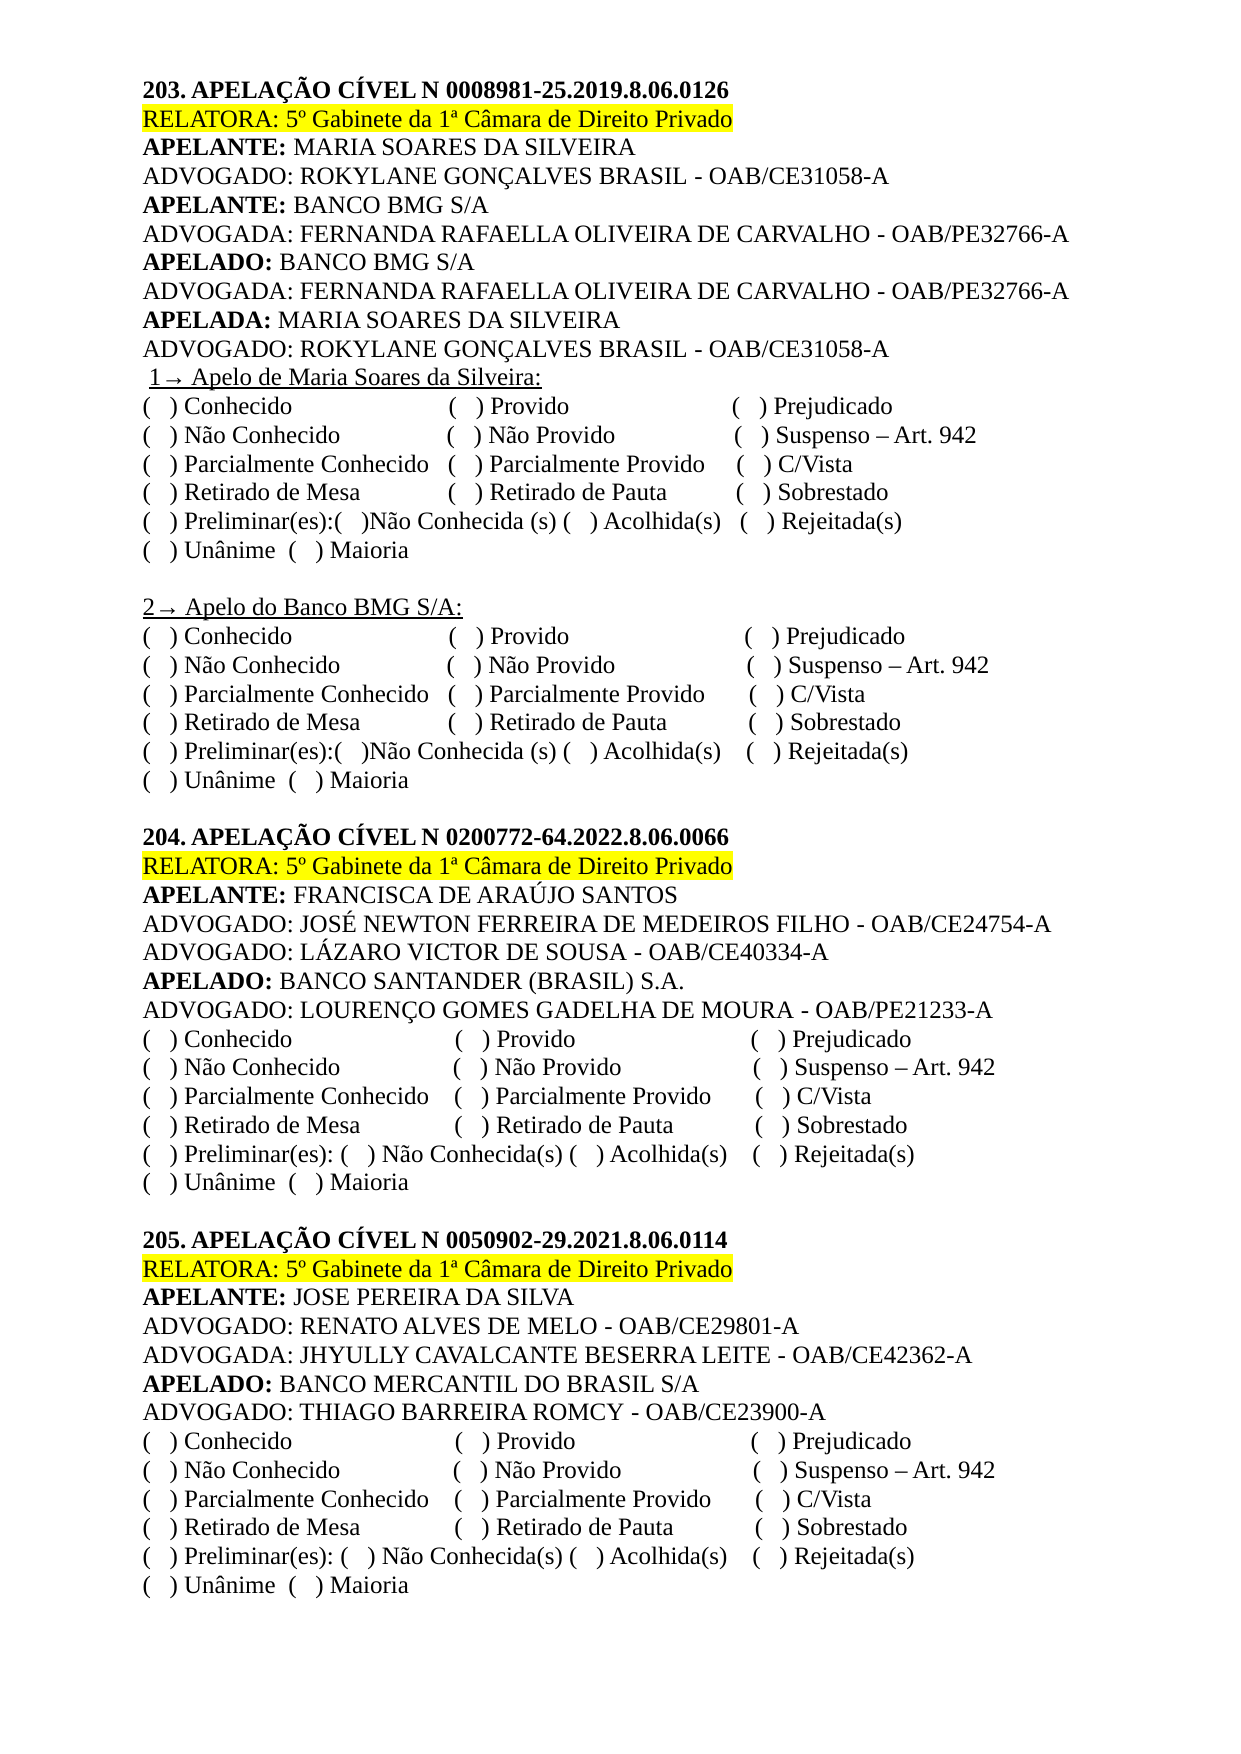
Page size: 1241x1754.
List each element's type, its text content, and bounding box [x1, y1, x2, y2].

text ( ) Retirado de Mesa ( ) Retirado de Pauta ( ) Sobrestado [142, 1110, 1141, 1139]
text ( ) Preliminar(es): ( ) Não Conhecida(s) ( ) Acolhida(s) ( ) Rejeitada(s) [142, 1541, 1141, 1570]
text ( ) Conhecido ( ) Provido ( ) Prejudicado [142, 391, 1141, 420]
text ( ) Unânime ( ) Maioria [142, 1570, 1141, 1627]
text ( ) Preliminar(es):( )Não Conhecida (s) ( ) Acolhida(s) ( ) Rejeitada(s) [142, 736, 1158, 765]
text ( ) Parcialmente Conhecido ( ) Parcialmente Provido ( ) C/Vista [142, 679, 1158, 707]
text ( ) Unânime ( ) Maioria [142, 535, 1158, 564]
text ( ) Unânime ( ) Maioria 204. APELAÇÃO CÍVEL N 0200772-64.2022.8.06.0066 RELATORA: 5º Gabinete da 1ª Câmara de Direito Privado APELANTE: FRANCISCA DE ARAÚJO SANTOS ADVOGADO: JOSÉ NEWTON FERREIRA DE MEDEIROS FILHO - OAB/CE24754-A ADVOGADO: LÁZARO VICTOR DE SOUSA - OAB/CE40334-A APELADO: BANCO SANTANDER (BRASIL) S.A. ADVOGADO: LOURENÇO GOMES GADELHA DE MOURA - OAB/PE21233-A ( ) Conhecido ( ) Provido ( ) Prejudicado [142, 765, 1141, 1052]
text ( ) Conhecido ( ) Provido ( ) Prejudicado [142, 621, 1141, 650]
text ( ) Não Conhecido ( ) Não Provido ( ) Suspenso – Art. 942 [142, 1052, 1141, 1081]
text ( ) Parcialmente Conhecido ( ) Parcialmente Provido ( ) C/Vista [142, 1081, 1141, 1110]
text ( ) Não Conhecido ( ) Não Provido ( ) Suspenso – Art. 942 [142, 1455, 1141, 1484]
text ( ) Preliminar(es): ( ) Não Conhecida(s) ( ) Acolhida(s) ( ) Rejeitada(s) [142, 1139, 1141, 1167]
text ( ) Preliminar(es):( )Não Conhecida (s) ( ) Acolhida(s) ( ) Rejeitada(s) [142, 506, 1158, 535]
text ( ) Parcialmente Conhecido ( ) Parcialmente Provido ( ) C/Vista [142, 449, 1158, 477]
text ( ) Retirado de Mesa ( ) Retirado de Pauta ( ) Sobrestado [142, 477, 1158, 506]
text ( ) Não Conhecido ( ) Não Provido ( ) Suspenso – Art. 942 [142, 420, 1158, 449]
text ( ) Não Conhecido ( ) Não Provido ( ) Suspenso – Art. 942 [142, 650, 1158, 679]
text ( ) Retirado de Mesa ( ) Retirado de Pauta ( ) Sobrestado [142, 1512, 1141, 1541]
text ( ) Unânime ( ) Maioria 205. APELAÇÃO CÍVEL N 0050902-29.2021.8.06.0114 RELATORA: 5º Gabinete da 1ª Câmara de Direito Privado APELANTE: JOSE PEREIRA DA SILVA ADVOGADO: RENATO ALVES DE MELO - OAB/CE29801-A ADVOGADA: JHYULLY CAVALCANTE BESERRA LEITE - OAB/CE42362-A APELADO: BANCO MERCANTIL DO BRASIL S/A ADVOGADO: THIAGO BARREIRA ROMCY - OAB/CE23900-A ( ) Conhecido ( ) Provido ( ) Prejudicado [142, 1167, 1141, 1455]
text 2→ Apelo do Banco BMG S/A: [142, 592, 1141, 621]
text 203. APELAÇÃO CÍVEL N 0008981-25.2019.8.06.0126 RELATORA: 5º Gabinete da 1ª Câmara de Direito Privado APELANTE: MARIA SOARES DA SILVEIRA ADVOGADO: ROKYLANE GONÇALVES BRASIL - OAB/CE31058-A APELANTE: BANCO BMG S/A ADVOGADA: FERNANDA RAFAELLA OLIVEIRA DE CARVALHO - OAB/PE32766-A APELADO: BANCO BMG S/A ADVOGADA: FERNANDA RAFAELLA OLIVEIRA DE CARVALHO - OAB/PE32766-A APELADA: MARIA SOARES DA SILVEIRA ADVOGADO: ROKYLANE GONÇALVES BRASIL - OAB/CE31058-A 1→ Apelo de Maria Soares da Silveira: [142, 75, 1141, 391]
text ( ) Parcialmente Conhecido ( ) Parcialmente Provido ( ) C/Vista [142, 1484, 1141, 1512]
text ( ) Retirado de Mesa ( ) Retirado de Pauta ( ) Sobrestado [142, 707, 1158, 736]
